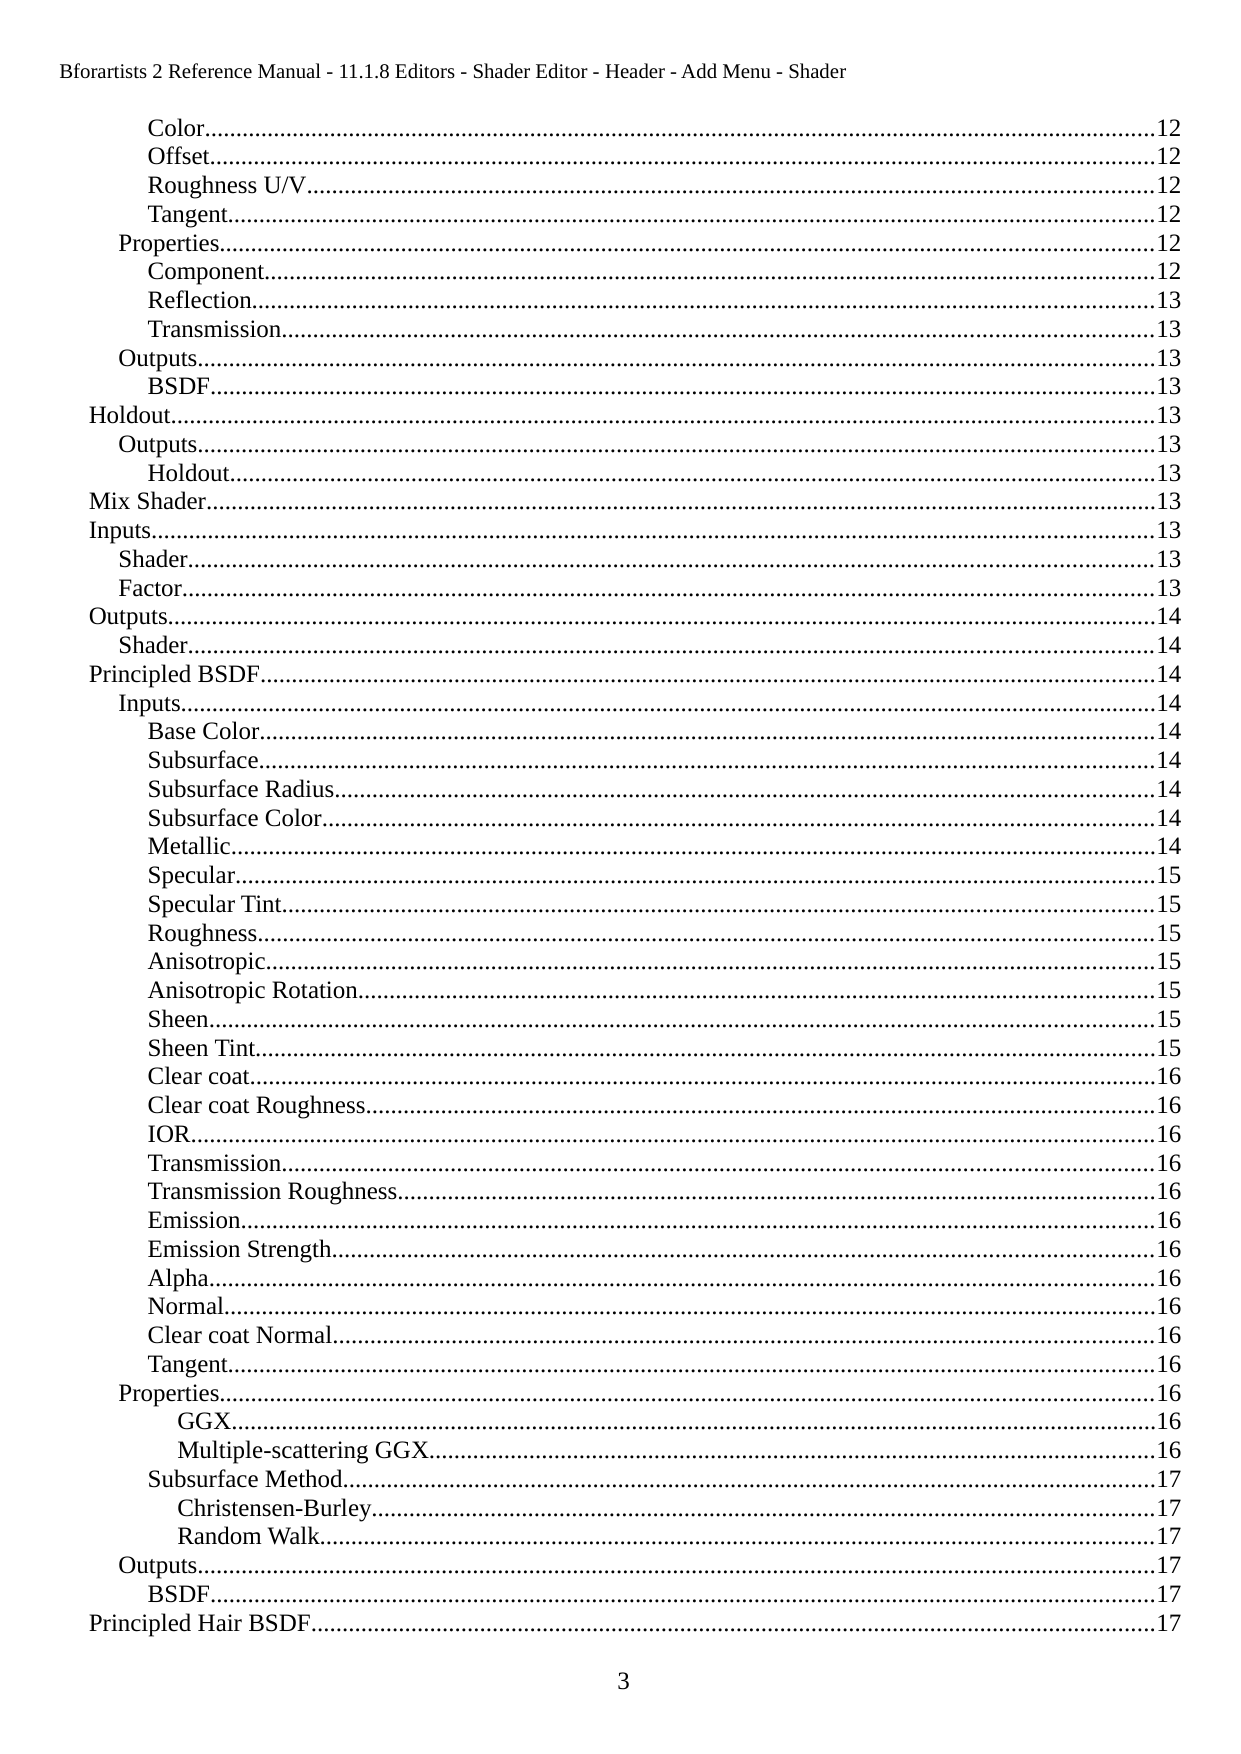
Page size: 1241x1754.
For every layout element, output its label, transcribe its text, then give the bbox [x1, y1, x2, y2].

text Subsurface Method 17 [147, 1464, 1181, 1493]
text Transmission Roughness 16 [147, 1176, 1181, 1205]
text Reflection 13 [147, 285, 1181, 314]
text BSDF 13 [147, 371, 1181, 400]
text Subsurface 14 [147, 745, 1181, 774]
text Principled BSDF 14 [88, 659, 1181, 688]
text Properties 16 [118, 1378, 1181, 1406]
text Clear coat Normal 16 [147, 1320, 1181, 1349]
text Subsurface Color 14 [147, 803, 1181, 831]
text Outputs 14 [88, 601, 1181, 630]
text Outputs 13 [118, 343, 1181, 371]
text Transmission 13 [147, 314, 1181, 343]
text Emission Strength 16 [147, 1234, 1181, 1263]
text Inputs 14 [118, 688, 1181, 716]
text Specular 15 [147, 860, 1181, 889]
text Holdout 13 [88, 400, 1181, 429]
text Normal 16 [147, 1291, 1181, 1320]
text Roughness U/V 12 [147, 170, 1181, 199]
text Clear coat Roughness 16 [147, 1090, 1181, 1119]
text Subsurface Radius 14 [147, 774, 1181, 803]
text Factor 13 [118, 573, 1181, 601]
text GGX 16 [177, 1406, 1181, 1435]
text Sheen 15 [147, 1004, 1181, 1033]
text Tangent 12 [147, 199, 1181, 228]
text Shader 13 [118, 544, 1181, 573]
text Holdout 13 [147, 458, 1181, 486]
text Component 12 [147, 256, 1181, 285]
text Base Color 14 [147, 716, 1181, 745]
text Metallic 14 [147, 831, 1181, 860]
text Inputs 13 [88, 515, 1181, 544]
text Transmission 16 [147, 1148, 1181, 1176]
text Clear coat 16 [147, 1061, 1181, 1090]
text Shader 14 [118, 630, 1181, 659]
text Emission 16 [147, 1205, 1181, 1234]
text Alpha 16 [147, 1263, 1181, 1291]
text Random Walk 17 [177, 1521, 1181, 1550]
text Multiple-scattering GGX 16 [177, 1435, 1181, 1464]
text Specular Tint 15 [147, 889, 1181, 918]
text Principled Hair BSDF 17 [88, 1608, 1181, 1636]
text Tangent 16 [147, 1349, 1181, 1378]
text Properties 12 [118, 228, 1181, 256]
text Color 12 [147, 113, 1181, 141]
text Christensen-Burley 17 [177, 1493, 1181, 1521]
text Mix Shader 13 [88, 486, 1181, 515]
text Outputs 17 [118, 1550, 1181, 1579]
text IOR 16 [147, 1119, 1181, 1148]
text Outputs 13 [118, 429, 1181, 458]
text Anisotropic 15 [147, 946, 1181, 975]
text Sheen Tint 15 [147, 1033, 1181, 1061]
text BSDF 17 [147, 1579, 1181, 1608]
text Roughness 15 [147, 918, 1181, 946]
text Offset 12 [147, 141, 1181, 170]
text Anisotropic Rotation 15 [147, 975, 1181, 1004]
